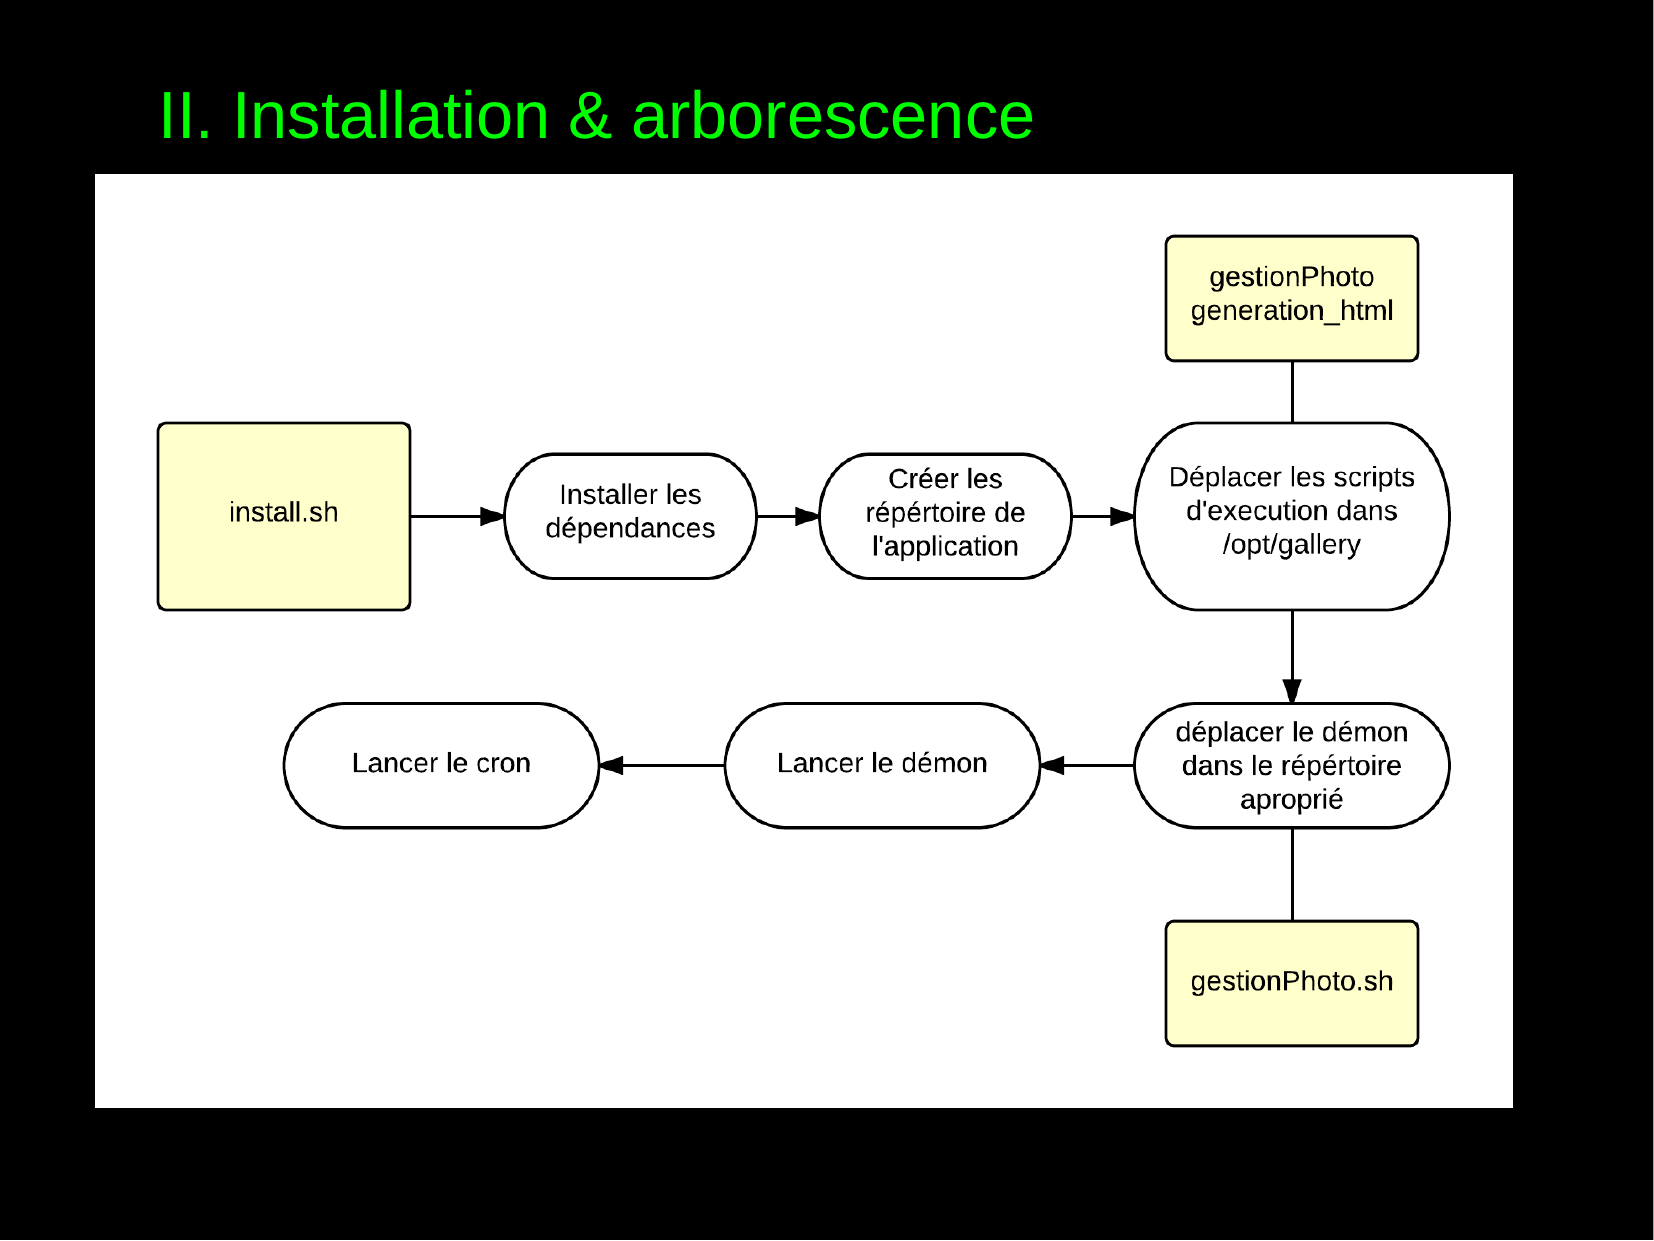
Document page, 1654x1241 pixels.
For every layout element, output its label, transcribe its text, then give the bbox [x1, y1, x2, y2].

text_box II. Installation & arborescence [143, 70, 1055, 161]
picture [95, 174, 1513, 1108]
